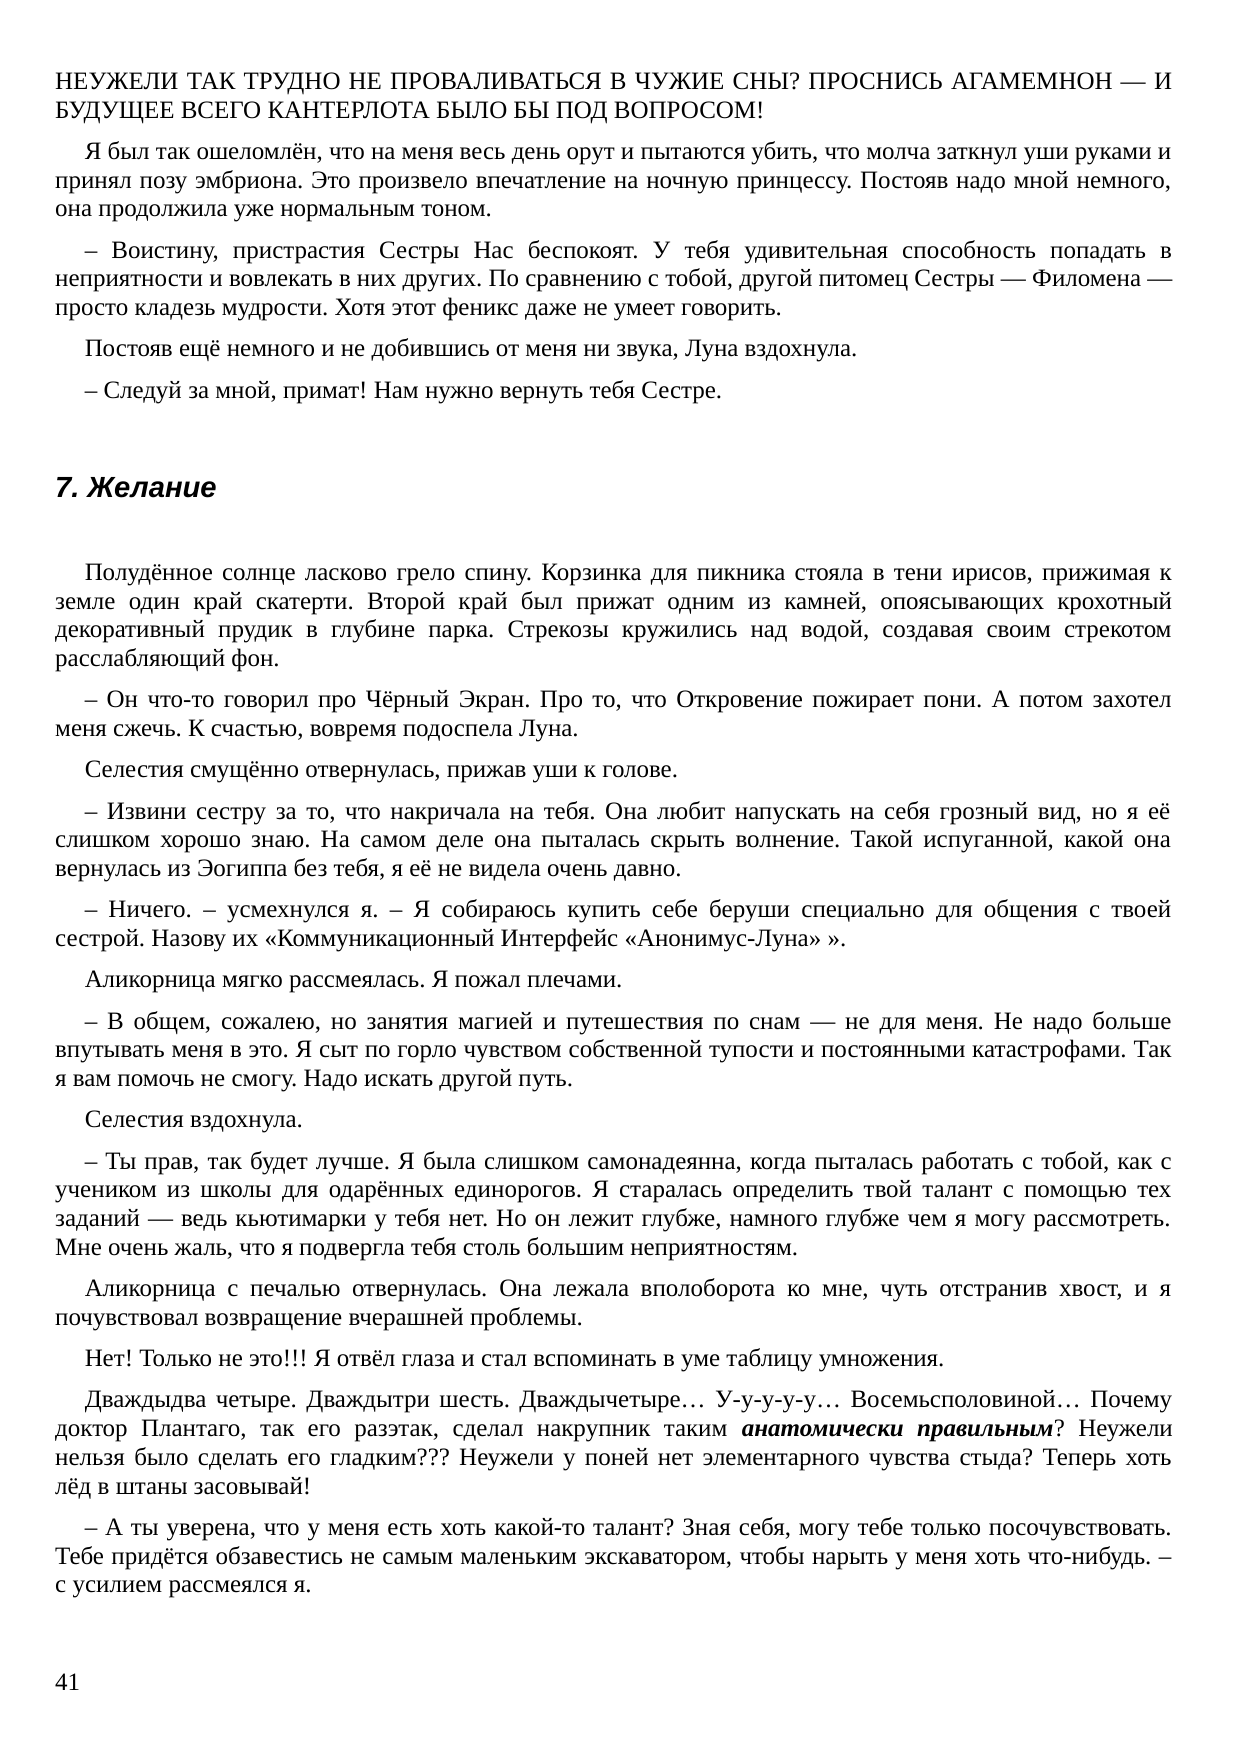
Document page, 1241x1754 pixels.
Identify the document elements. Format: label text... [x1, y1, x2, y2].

text НЕУЖЕЛИ ТАК ТРУДНО НЕ ПРОВАЛИВАТЬСЯ В ЧУЖИЕ СНЫ? ПРОСНИСЬ АГАМЕМНОН — И БУДУЩЕЕ ВСЕГО КАНТЕРЛОТА БЫЛО БЫ ПОД ВОПРОСОМ! [55, 66, 1173, 123]
text – Ничего. – усмехнулся я. – Я собираюсь купить себе беруши специально для общения с твоей сестрой. Назову их «Коммуникационный Интерфейс «Анонимус-Луна» ». [55, 894, 1173, 952]
text Дваждыдва четыре. Дваждытри шесть. Дваждычетыре… У-у-у-у-у… Восемьсполовиной… Почему доктор Плантаго, так его разэтак, сделал накрупник таким анатомически правильным? Неужели нельзя было сделать его гладким??? Неужели у поней нет элементарного чувства стыда? Теперь хоть лёд в штаны засовывай! [55, 1384, 1173, 1499]
text – Ты прав, так будет лучше. Я была слишком самонадеянна, когда пыталась работать с тобой, как с учеником из школы для одарённых единорогов. Я старалась определить твой талант с помощью тех заданий — ведь кьютимарки у тебя нет. Но он лежит глубже, намного глубже чем я могу рассмотреть. Мне очень жаль, что я подвергла тебя столь большим неприятностям. [55, 1146, 1173, 1261]
text – Следуй за мной, примат! Нам нужно вернуть тебя Сестре. [55, 375, 1173, 403]
subtitle 7. Желание [55, 470, 1173, 503]
text Нет! Только не это!!! Я отвёл глаза и стал вспоминать в уме таблицу умножения. [55, 1343, 1173, 1372]
text Селестия смущённо отвернулась, прижав уши к голове. [55, 754, 1173, 783]
text – А ты уверена, что у меня есть хоть какой-то талант? Зная себя, могу тебе только посочувствовать. Тебе придётся обзавестись не самым маленьким экскаватором, чтобы нарыть у меня хоть что-нибудь. – с усилием рассмеялся я. [55, 1512, 1173, 1598]
text Полудённое солнце ласково грело спину. Корзинка для пикника стояла в тени ирисов, прижимая к земле один край скатерти. Второй край был прижат одним из камней, опоясывающих крохотный декоративный прудик в глубине парка. Стрекозы кружились над водой, создавая своим стрекотом расслабляющий фон. [55, 557, 1173, 672]
text – Он что-то говорил про Чёрный Экран. Про то, что Откровение пожирает пони. А потом захотел меня сжечь. К счастью, вовремя подоспела Луна. [55, 684, 1173, 742]
text Селестия вздохнула. [55, 1104, 1173, 1133]
text – Извини сестру за то, что накричала на тебя. Она любит напускать на себя грозный вид, но я её слишком хорошо знаю. На самом деле она пыталась скрыть волнение. Такой испуганной, какой она вернулась из Эогиппа без тебя, я её не видела очень давно. [55, 796, 1173, 882]
text – В общем, сожалею, но занятия магией и путешествия по снам — не для меня. Не надо больше впутывать меня в это. Я сыт по горло чувством собственной тупости и постоянными катастрофами. Так я вам помочь не смогу. Надо искать другой путь. [55, 1006, 1173, 1092]
text Аликорница мягко рассмеялась. Я пожал плечами. [55, 964, 1173, 993]
text Аликорница с печалью отвернулась. Она лежала вполоборота ко мне, чуть отстранив хвост, и я почувствовал возвращение вчерашней проблемы. [55, 1273, 1173, 1331]
text Я был так ошеломлён, что на меня весь день орут и пытаются убить, что молча заткнул уши руками и принял позу эмбриона. Это произвело впечатление на ночную принцессу. Постояв надо мной немного, она продолжила уже нормальным тоном. [55, 136, 1173, 222]
text Постояв ещё немного и не добившись от меня ни звука, Луна вздохнула. [55, 333, 1173, 362]
text – Воистину, пристрастия Сестры Нас беспокоят. У тебя удивительная способность попадать в неприятности и вовлекать в них других. По сравнению с тобой, другой питомец Сестры — Филомена — просто кладезь мудрости. Хотя этот феникс даже не умеет говорить. [55, 235, 1173, 321]
